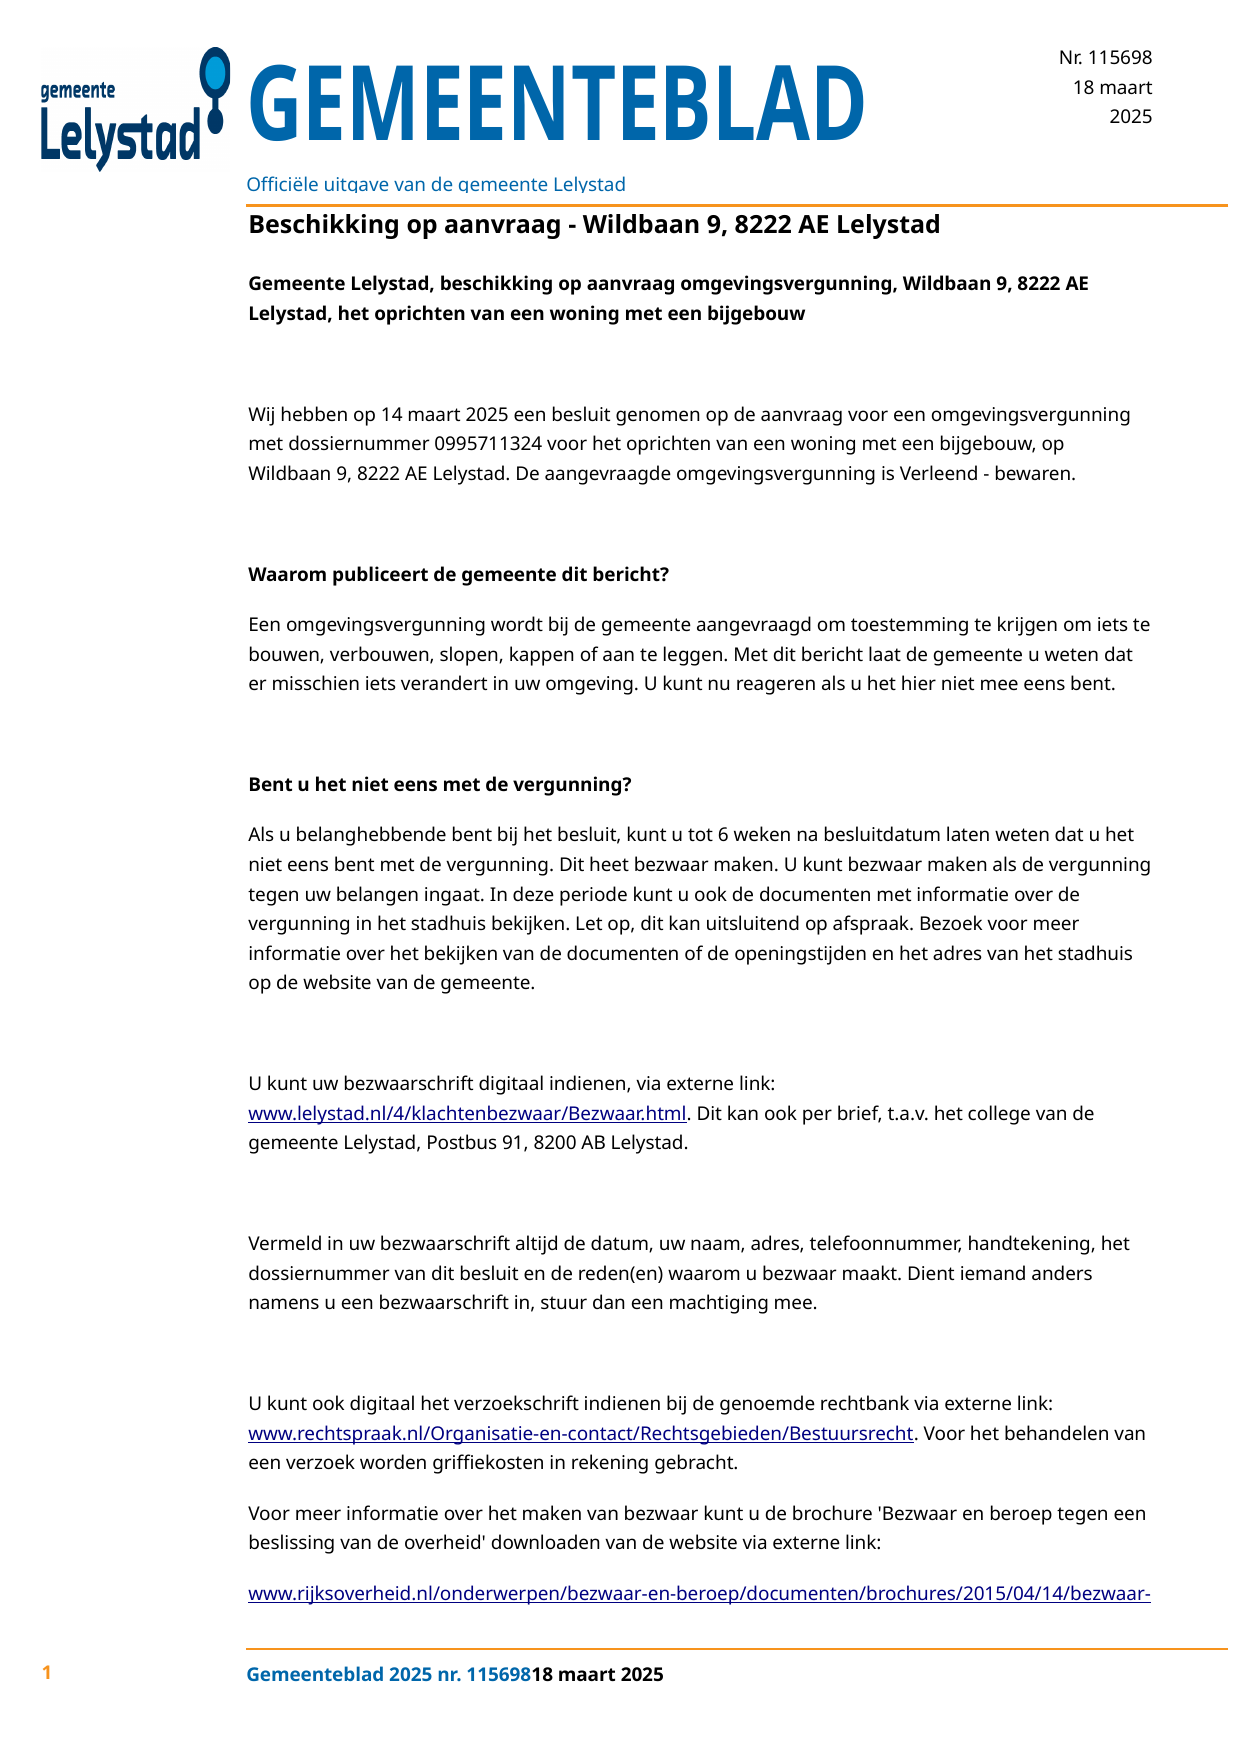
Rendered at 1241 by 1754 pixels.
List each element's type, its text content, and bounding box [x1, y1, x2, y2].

text Vermeld in uw bezwaarschrift altijd de datum, uw naam, adres, telefoonnummer, handtekening, het dossiernummer van dit besluit en de reden(en) waarom u bezwaar maakt. Dient iemand anders namens u een bezwaarschrift in, stuur dan een machtiging mee. [248, 1230, 1152, 1315]
text Gemeente Lelystad, beschikking op aanvraag omgevingsvergunning, Wildbaan 9, 8222 AE Lelystad, het oprichten van een woning met een bijgebouw [248, 270, 1152, 326]
text Waarom publiceert de gemeente dit bericht? [248, 561, 1152, 586]
text Als u belanghebbende bent bij het besluit, kunt u tot 6 weken na besluitdatum laten weten dat u het niet eens bent met de vergunning. Dit heet bezwaar maken. U kunt bezwaar maken als de vergunning tegen uw belangen ingaat. In deze periode kunt u ook de documenten met informatie over de vergunning in het stadhuis bekijken. Let op, dit kan uitsluitend op afspraak. Bezoek voor meer informatie over het bekijken van de documenten of de openingstijden en het adres van het stadhuis op de website van de gemeente. [248, 822, 1152, 995]
text Wij hebben op 14 maart 2025 een besluit genomen op de aanvraag voor een omgevingsvergunning met dossiernummer 0995711324 voor het oprichten van een woning met een bijgebouw, op Wildbaan 9, 8222 AE Lelystad. De aangevraagde omgevingsvergunning is Verleend - bewaren. [248, 401, 1152, 486]
text Een omgevingsvergunning wordt bij de gemeente aangevraagd om toestemming te krijgen om iets te bouwen, verbouwen, slopen, kappen of aan te leggen. Met dit bericht laat de gemeente u weten dat er misschien iets verandert in uw omgeving. U kunt nu reageren als u het hier niet mee eens bent. [248, 611, 1152, 696]
text U kunt ook digitaal het verzoekschrift indienen bij de genoemde rechtbank via externe link: www.rechtspraak.nl/Organisatie-en-contact/Rechtsgebieden/Bestuursrecht. Voor het behandelen van een verzoek worden griffiekosten in rekening gebracht. [248, 1390, 1152, 1475]
text Voor meer informatie over het maken van bezwaar kunt u de brochure 'Bezwaar en beroep tegen een beslissing van de overheid' downloaden van de website via externe link: [248, 1500, 1152, 1555]
text U kunt uw bezwaarschrift digitaal indienen, via externe link: www.lelystad.nl/4/klachtenbezwaar/Bezwaar.html. Dit kan ook per brief, t.a.v. het college van de gemeente Lelystad, Postbus 91, 8200 AB Lelystad. [248, 1070, 1152, 1155]
picture [41, 47, 231, 172]
text www.rijksoverheid.nl/onderwerpen/bezwaar-en-beroep/documenten/brochures/2015/04/14/bezwaar- [248, 1580, 1152, 1606]
text Beschikking op aanvraag - Wildbaan 9, 8222 AE Lelystad [248, 207, 1152, 241]
text Bent u het niet eens met de vergunning? [248, 771, 1152, 797]
